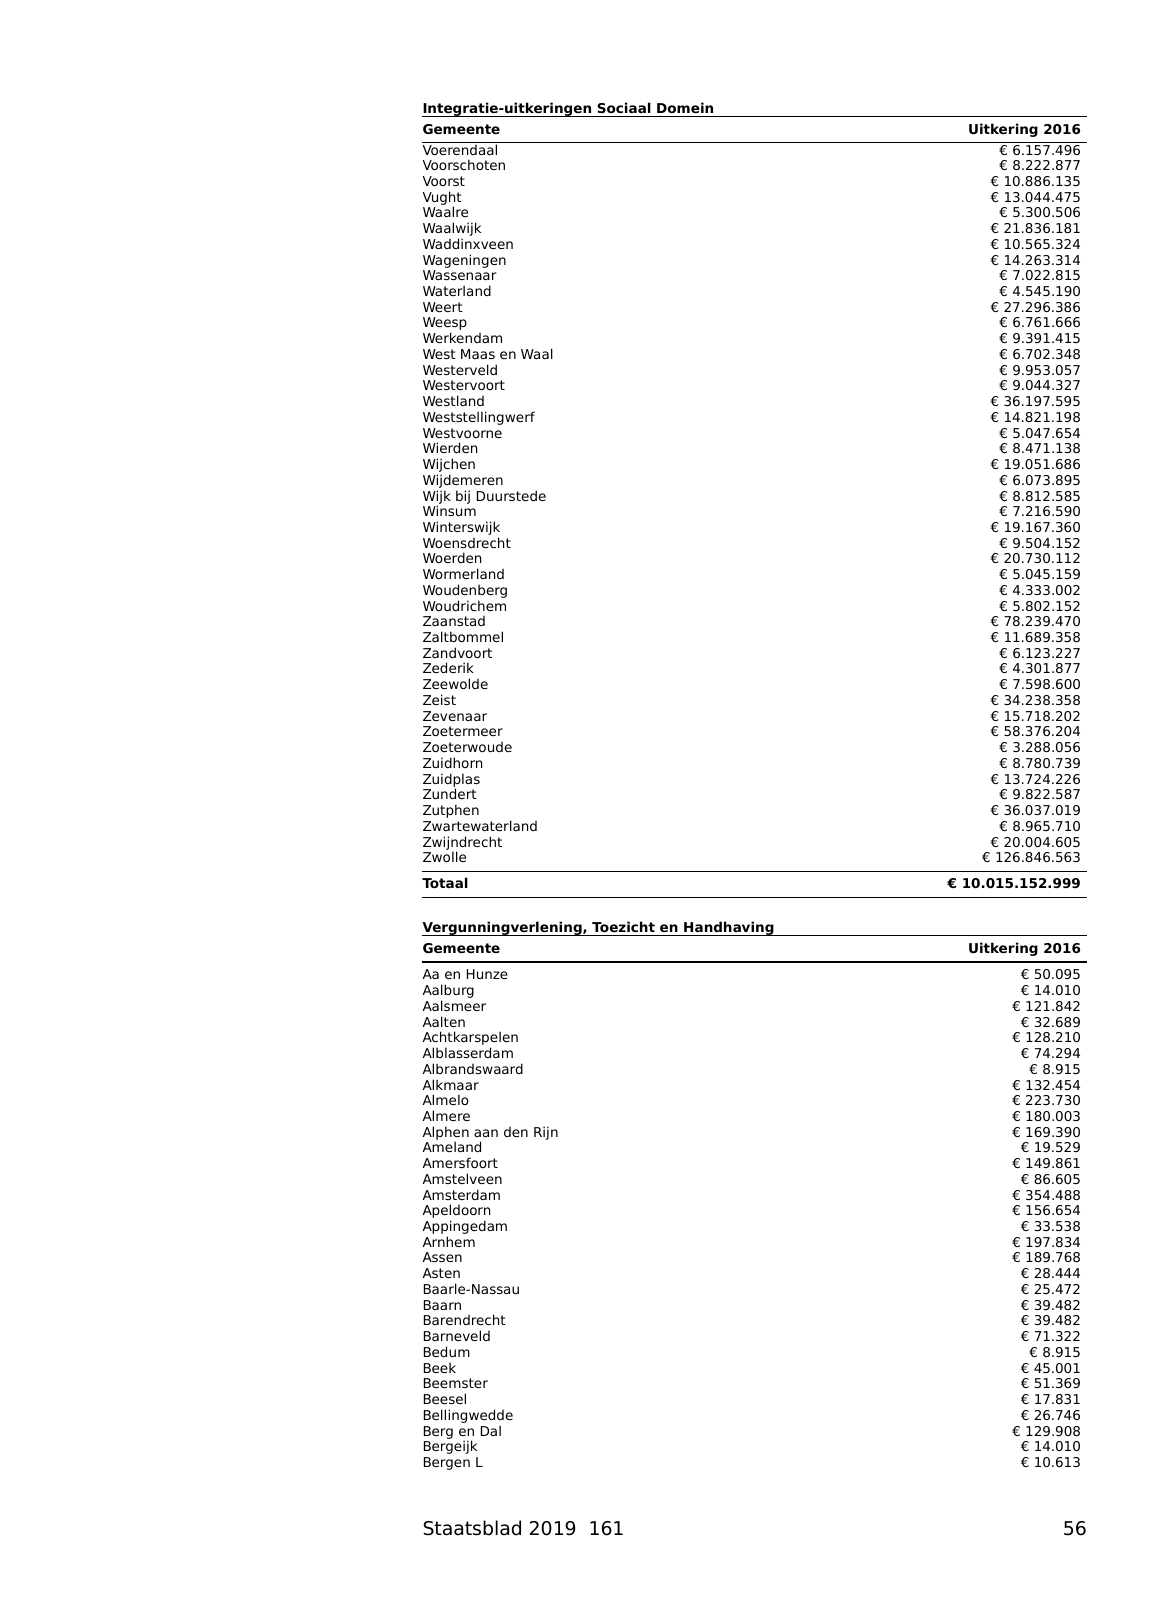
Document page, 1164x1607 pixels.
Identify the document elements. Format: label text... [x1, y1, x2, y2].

table_cell Zeewolde [422, 677, 754, 693]
table_cell € 14.010 [754, 983, 1087, 999]
table_cell Woensdrecht [422, 536, 754, 551]
table_cell € 58.376.204 [754, 724, 1087, 740]
table_cell Zwartewaterland [422, 819, 754, 834]
table_cell Bergen L [422, 1455, 754, 1471]
table_cell Winterswijk [422, 520, 754, 536]
table_cell € 4.333.002 [754, 583, 1087, 598]
table_cell € 39.482 [754, 1298, 1087, 1313]
table_cell West Maas en Waal [422, 347, 754, 362]
table_cell Albrandswaard [422, 1062, 754, 1077]
table_cell € 6.123.227 [754, 646, 1087, 661]
table_cell Gemeente [422, 117, 754, 142]
table_cell € 354.488 [754, 1188, 1087, 1203]
table_cell Waterland [422, 284, 754, 299]
table_cell Waalwijk [422, 221, 754, 237]
table_cell € 13.724.226 [754, 771, 1087, 787]
table_cell Barendrecht [422, 1313, 754, 1329]
table_cell Bergeijk [422, 1439, 754, 1455]
table_cell Vught [422, 190, 754, 205]
table_cell € 5.802.152 [754, 599, 1087, 614]
table_cell Alphen aan den Rijn [422, 1125, 754, 1140]
table_cell Voorst [422, 174, 754, 189]
table_cell Apeldoorn [422, 1203, 754, 1219]
table_cell Assen [422, 1250, 754, 1266]
table_cell € 25.472 [754, 1282, 1087, 1297]
table_cell € 26.746 [754, 1408, 1087, 1423]
table_cell € 36.037.019 [754, 803, 1087, 819]
table_cell Zaanstad [422, 614, 754, 630]
table_cell Zutphen [422, 803, 754, 819]
table_cell € 9.391.415 [754, 331, 1087, 347]
table_cell € 4.545.190 [754, 284, 1087, 299]
table_cell € 8.915 [754, 1062, 1087, 1077]
table_cell Zwijndrecht [422, 834, 754, 850]
table_cell € 169.390 [754, 1125, 1087, 1140]
table_cell Wijk bij Duurstede [422, 488, 754, 504]
table_cell € 71.322 [754, 1329, 1087, 1345]
table_cell Westerveld [422, 363, 754, 378]
table_cell Amsterdam [422, 1188, 754, 1203]
table_cell Waalre [422, 205, 754, 221]
table_cell € 189.768 [754, 1250, 1087, 1266]
table_cell € 19.529 [754, 1140, 1087, 1156]
table_cell € 8.222.877 [754, 158, 1087, 174]
table_cell € 14.010 [754, 1439, 1087, 1455]
table_cell € 10.015.152.999 [754, 872, 1087, 897]
table_cell € 33.538 [754, 1219, 1087, 1234]
table_cell € 9.044.327 [754, 378, 1087, 394]
table_cell € 3.288.056 [754, 740, 1087, 756]
table_cell Wijdemeren [422, 473, 754, 488]
table_cell Weesp [422, 315, 754, 331]
table_cell € 27.296.386 [754, 300, 1087, 315]
table_cell Appingedam [422, 1219, 754, 1234]
table_cell Achtkarspelen [422, 1030, 754, 1046]
table_cell € 7.598.600 [754, 677, 1087, 693]
table_cell Gemeente [422, 936, 754, 961]
table_cell Alblasserdam [422, 1046, 754, 1062]
table_cell € 5.045.159 [754, 567, 1087, 583]
table_cell Zundert [422, 787, 754, 803]
table_cell Totaal [422, 872, 754, 897]
table_cell € 4.301.877 [754, 661, 1087, 677]
table_cell € 86.605 [754, 1172, 1087, 1187]
table_cell Zoetermeer [422, 724, 754, 740]
table_cell € 9.822.587 [754, 787, 1087, 803]
table_cell Almelo [422, 1093, 754, 1109]
table_cell € 149.861 [754, 1156, 1087, 1172]
table_cell € 21.836.181 [754, 221, 1087, 237]
table_cell Weststellingwerf [422, 410, 754, 425]
table_cell Amstelveen [422, 1172, 754, 1187]
table_cell Woerden [422, 551, 754, 567]
table_cell Berg en Dal [422, 1423, 754, 1439]
table_cell Zaltbommel [422, 630, 754, 646]
table_cell Bedum [422, 1345, 754, 1360]
table_header Integratie-uitkeringen Sociaal Domein [422, 100, 1087, 116]
table_cell Wierden [422, 441, 754, 457]
table_cell € 28.444 [754, 1266, 1087, 1282]
table_cell Voerendaal [422, 143, 754, 158]
table_cell € 223.730 [754, 1093, 1087, 1109]
table_cell Aalten [422, 1014, 754, 1030]
table_cell Aalburg [422, 983, 754, 999]
table_cell € 10.886.135 [754, 174, 1087, 189]
table_cell € 6.761.666 [754, 315, 1087, 331]
table_cell € 6.702.348 [754, 347, 1087, 362]
table_cell Zoeterwoude [422, 740, 754, 756]
table_cell Beemster [422, 1376, 754, 1392]
table_cell € 5.300.506 [754, 205, 1087, 221]
table_cell € 50.095 [754, 963, 1087, 983]
table_cell Wassenaar [422, 268, 754, 284]
table_cell Barneveld [422, 1329, 754, 1345]
table_cell Uitkering 2016 [754, 936, 1087, 961]
table_cell € 7.022.815 [754, 268, 1087, 284]
table_cell Wijchen [422, 457, 754, 473]
table_cell € 39.482 [754, 1313, 1087, 1329]
table_cell Zederik [422, 661, 754, 677]
table_cell € 5.047.654 [754, 425, 1087, 441]
table_cell € 10.613 [754, 1455, 1087, 1471]
table_cell € 8.915 [754, 1345, 1087, 1360]
table_cell Zevenaar [422, 709, 754, 724]
table_cell Voorschoten [422, 158, 754, 174]
table_cell € 8.812.585 [754, 488, 1087, 504]
table_cell € 121.842 [754, 999, 1087, 1014]
table_cell Beesel [422, 1392, 754, 1408]
table_cell € 156.654 [754, 1203, 1087, 1219]
table_cell Waddinxveen [422, 237, 754, 252]
table_cell Baarn [422, 1298, 754, 1313]
table_cell € 19.051.686 [754, 457, 1087, 473]
table_header Vergunningverlening, Toezicht en Handhaving [422, 920, 1087, 935]
table_cell Bellingwedde [422, 1408, 754, 1423]
table_cell € 13.044.475 [754, 190, 1087, 205]
table_cell € 17.831 [754, 1392, 1087, 1408]
table_cell € 6.073.895 [754, 473, 1087, 488]
table_cell € 78.239.470 [754, 614, 1087, 630]
table_cell € 10.565.324 [754, 237, 1087, 252]
table_cell € 74.294 [754, 1046, 1087, 1062]
table_cell € 129.908 [754, 1423, 1087, 1439]
table_cell Wormerland [422, 567, 754, 583]
table_cell Zuidplas [422, 771, 754, 787]
table_cell Zwolle [422, 850, 754, 871]
table_cell Almere [422, 1109, 754, 1124]
table_cell € 14.821.198 [754, 410, 1087, 425]
table_cell € 34.238.358 [754, 693, 1087, 708]
table_cell Aalsmeer [422, 999, 754, 1014]
table_cell € 32.689 [754, 1014, 1087, 1030]
table_cell € 15.718.202 [754, 709, 1087, 724]
table_cell Aa en Hunze [422, 963, 754, 983]
table_cell € 14.263.314 [754, 253, 1087, 268]
table_cell Baarle-Nassau [422, 1282, 754, 1297]
table_cell Woudenberg [422, 583, 754, 598]
table_cell € 8.471.138 [754, 441, 1087, 457]
table_cell € 11.689.358 [754, 630, 1087, 646]
table_cell Uitkering 2016 [754, 117, 1087, 142]
table_cell Asten [422, 1266, 754, 1282]
table_cell € 128.210 [754, 1030, 1087, 1046]
table_cell € 197.834 [754, 1235, 1087, 1250]
table_cell € 19.167.360 [754, 520, 1087, 536]
table_cell € 9.504.152 [754, 536, 1087, 551]
table_cell Westland [422, 394, 754, 410]
table_cell € 51.369 [754, 1376, 1087, 1392]
table_cell € 8.780.739 [754, 756, 1087, 771]
table_cell Amersfoort [422, 1156, 754, 1172]
table_cell Zuidhorn [422, 756, 754, 771]
table_cell Westervoort [422, 378, 754, 394]
table_cell Weert [422, 300, 754, 315]
table_cell € 126.846.563 [754, 850, 1087, 871]
table_cell € 20.730.112 [754, 551, 1087, 567]
table_cell Westvoorne [422, 425, 754, 441]
table_cell € 20.004.605 [754, 834, 1087, 850]
table_cell € 36.197.595 [754, 394, 1087, 410]
table_cell € 9.953.057 [754, 363, 1087, 378]
table_cell Ameland [422, 1140, 754, 1156]
table_cell Arnhem [422, 1235, 754, 1250]
table_cell € 6.157.496 [754, 143, 1087, 158]
table_cell Werkendam [422, 331, 754, 347]
table_cell Beek [422, 1360, 754, 1376]
table_cell Zeist [422, 693, 754, 708]
table_cell Zandvoort [422, 646, 754, 661]
table_cell Alkmaar [422, 1077, 754, 1093]
table_cell Wageningen [422, 253, 754, 268]
table_cell € 132.454 [754, 1077, 1087, 1093]
table_cell € 7.216.590 [754, 504, 1087, 520]
table_cell Winsum [422, 504, 754, 520]
table_cell Woudrichem [422, 599, 754, 614]
table_cell € 8.965.710 [754, 819, 1087, 834]
table_cell € 45.001 [754, 1360, 1087, 1376]
table_cell € 180.003 [754, 1109, 1087, 1124]
